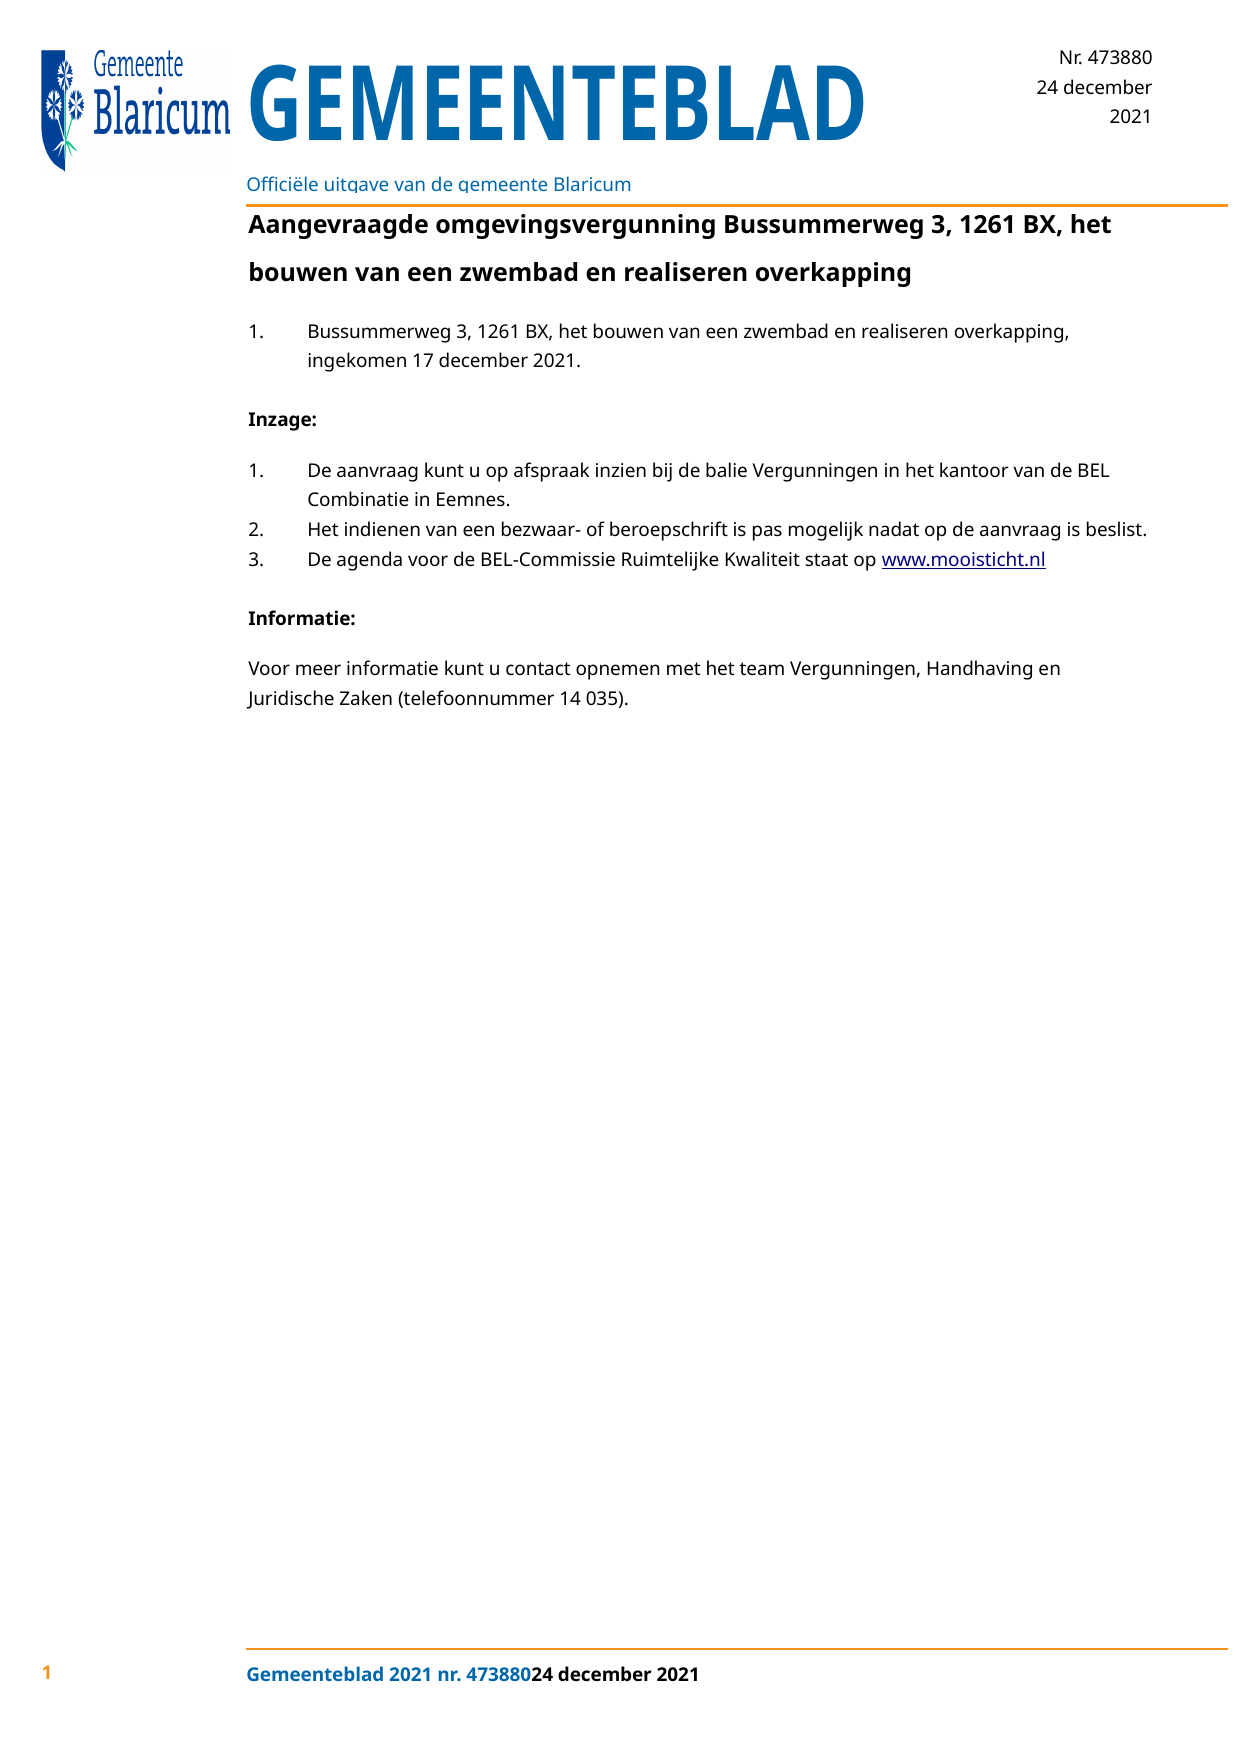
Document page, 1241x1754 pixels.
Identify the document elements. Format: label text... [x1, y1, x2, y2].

list Bussummerweg 3, 1261 BX, het bouwen van een zwembad en realiseren overkapping, ingekomen 17 december 2021. [248, 318, 1152, 373]
text Aangevraagde omgevingsvergunning Bussummerweg 3, 1261 BX, het bouwen van een zwembad en realiseren overkapping [248, 207, 1152, 288]
list De aanvraag kunt u op afspraak inzien bij de balie Vergunningen in het kantoor van de BEL Combinatie in Eemnes. [248, 457, 1152, 512]
text Informatie: [248, 605, 1152, 631]
list De agenda voor de BEL-Commissie Ruimtelijke Kwaliteit staat op www.mooisticht.nl [248, 546, 1152, 572]
text Voor meer informatie kunt u contact opnemen met het team Vergunningen, Handhaving en Juridische Zaken (telefoonnummer 14 035). [248, 655, 1152, 711]
text Inzage: [248, 407, 1152, 432]
picture [41, 47, 231, 172]
list Het indienen van een bezwaar- of beroepschrift is pas mogelijk nadat op de aanvraag is beslist. [248, 516, 1152, 542]
